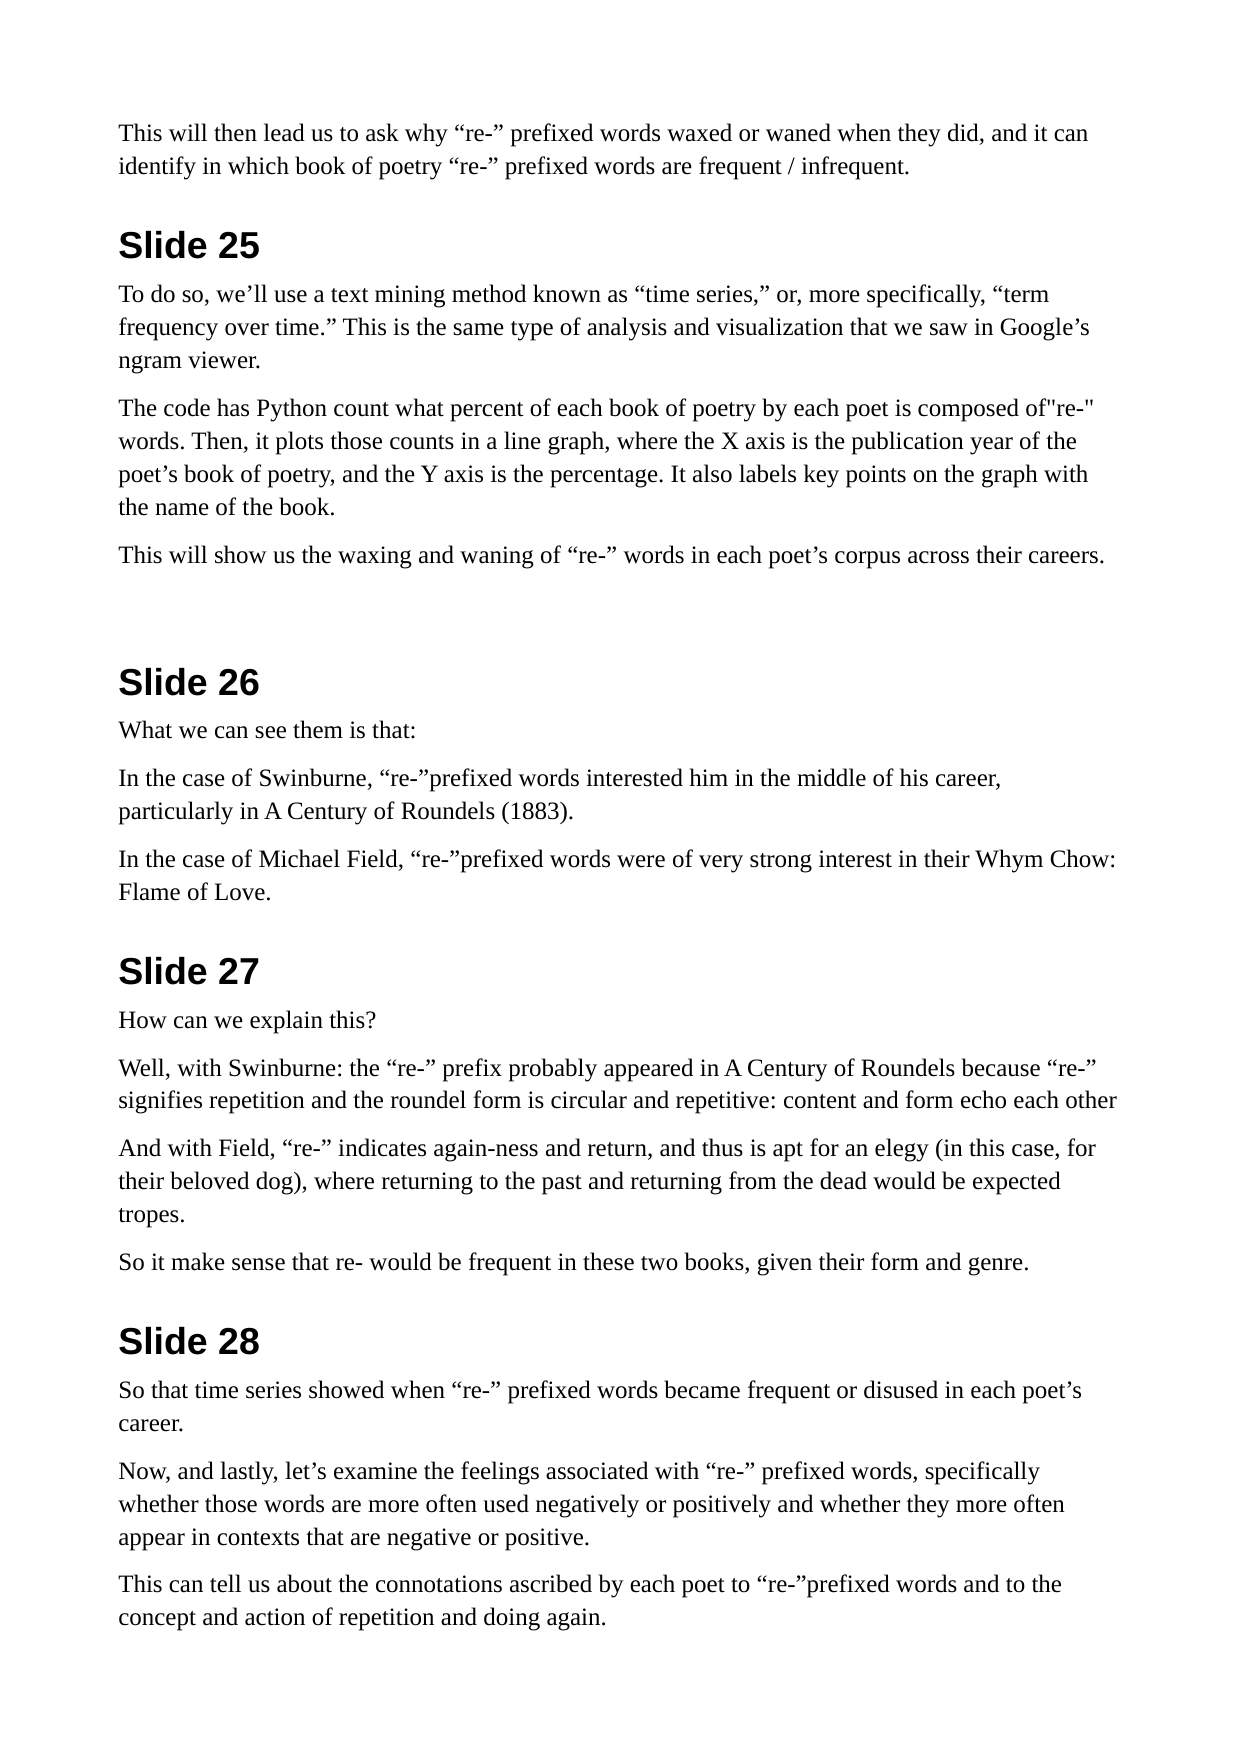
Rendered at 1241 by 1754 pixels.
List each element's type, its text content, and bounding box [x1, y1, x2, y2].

subtitle Slide 26 [118, 660, 1122, 703]
subtitle Slide 27 [118, 949, 1122, 992]
subtitle Slide 28 [118, 1319, 1122, 1363]
text How can we explain this? [118, 1005, 1122, 1034]
subtitle Slide 25 [118, 224, 1122, 267]
text This will then lead us to ask why “re-” prefixed words waxed or waned when they did, and it can identify in which book of poetry “re-” prefixed words are frequent / infrequent. [118, 118, 1122, 180]
text Now, and lastly, let’s examine the feelings associated with “re-” prefixed words, specifically whether those words are more often used negatively or positively and whether they more often appear in contexts that are negative or positive. [118, 1456, 1122, 1551]
text The code has Python count what percent of each book of poetry by each poet is composed of"re-" words. Then, it plots those counts in a line graph, where the X axis is the publication year of the poet’s book of poetry, and the Y axis is the percentage. It also labels key points on the graph with the name of the book. [118, 393, 1122, 521]
text And with Field, “re-” indicates again-ness and return, and thus is apt for an elegy (in this case, for their beloved dog), where returning to the past and returning from the dead would be expected tropes. [118, 1133, 1122, 1228]
text In the case of Michael Field, “re-”prefixed words were of very strong interest in their Whym Chow: Flame of Love. [118, 844, 1122, 906]
text So that time series showed when “re-” prefixed words became frequent or disused in each poet’s career. [118, 1375, 1122, 1437]
text So it make sense that re- would be frequent in these two books, given their form and genre. [118, 1247, 1122, 1276]
text In the case of Swinburne, “re-”prefixed words interested him in the middle of his career, particularly in A Century of Roundels (1883). [118, 763, 1122, 825]
text This can tell us about the connotations ascribed by each poet to “re-”prefixed words and to the concept and action of repetition and doing again. [118, 1569, 1122, 1631]
text Well, with Swinburne: the “re-” prefix probably appeared in A Century of Roundels because “re-” signifies repetition and the roundel form is circular and repetitive: content and form echo each other [118, 1053, 1122, 1114]
text What we can see them is that: [118, 716, 1122, 744]
text This will show us the waxing and waning of “re-” words in each poet’s corpus across their careers. [118, 540, 1122, 568]
text To do so, we’ll use a text mining method known as “time series,” or, more specifically, “term frequency over time.” This is the same type of analysis and visualization that we saw in Google’s ngram viewer. [118, 279, 1122, 374]
